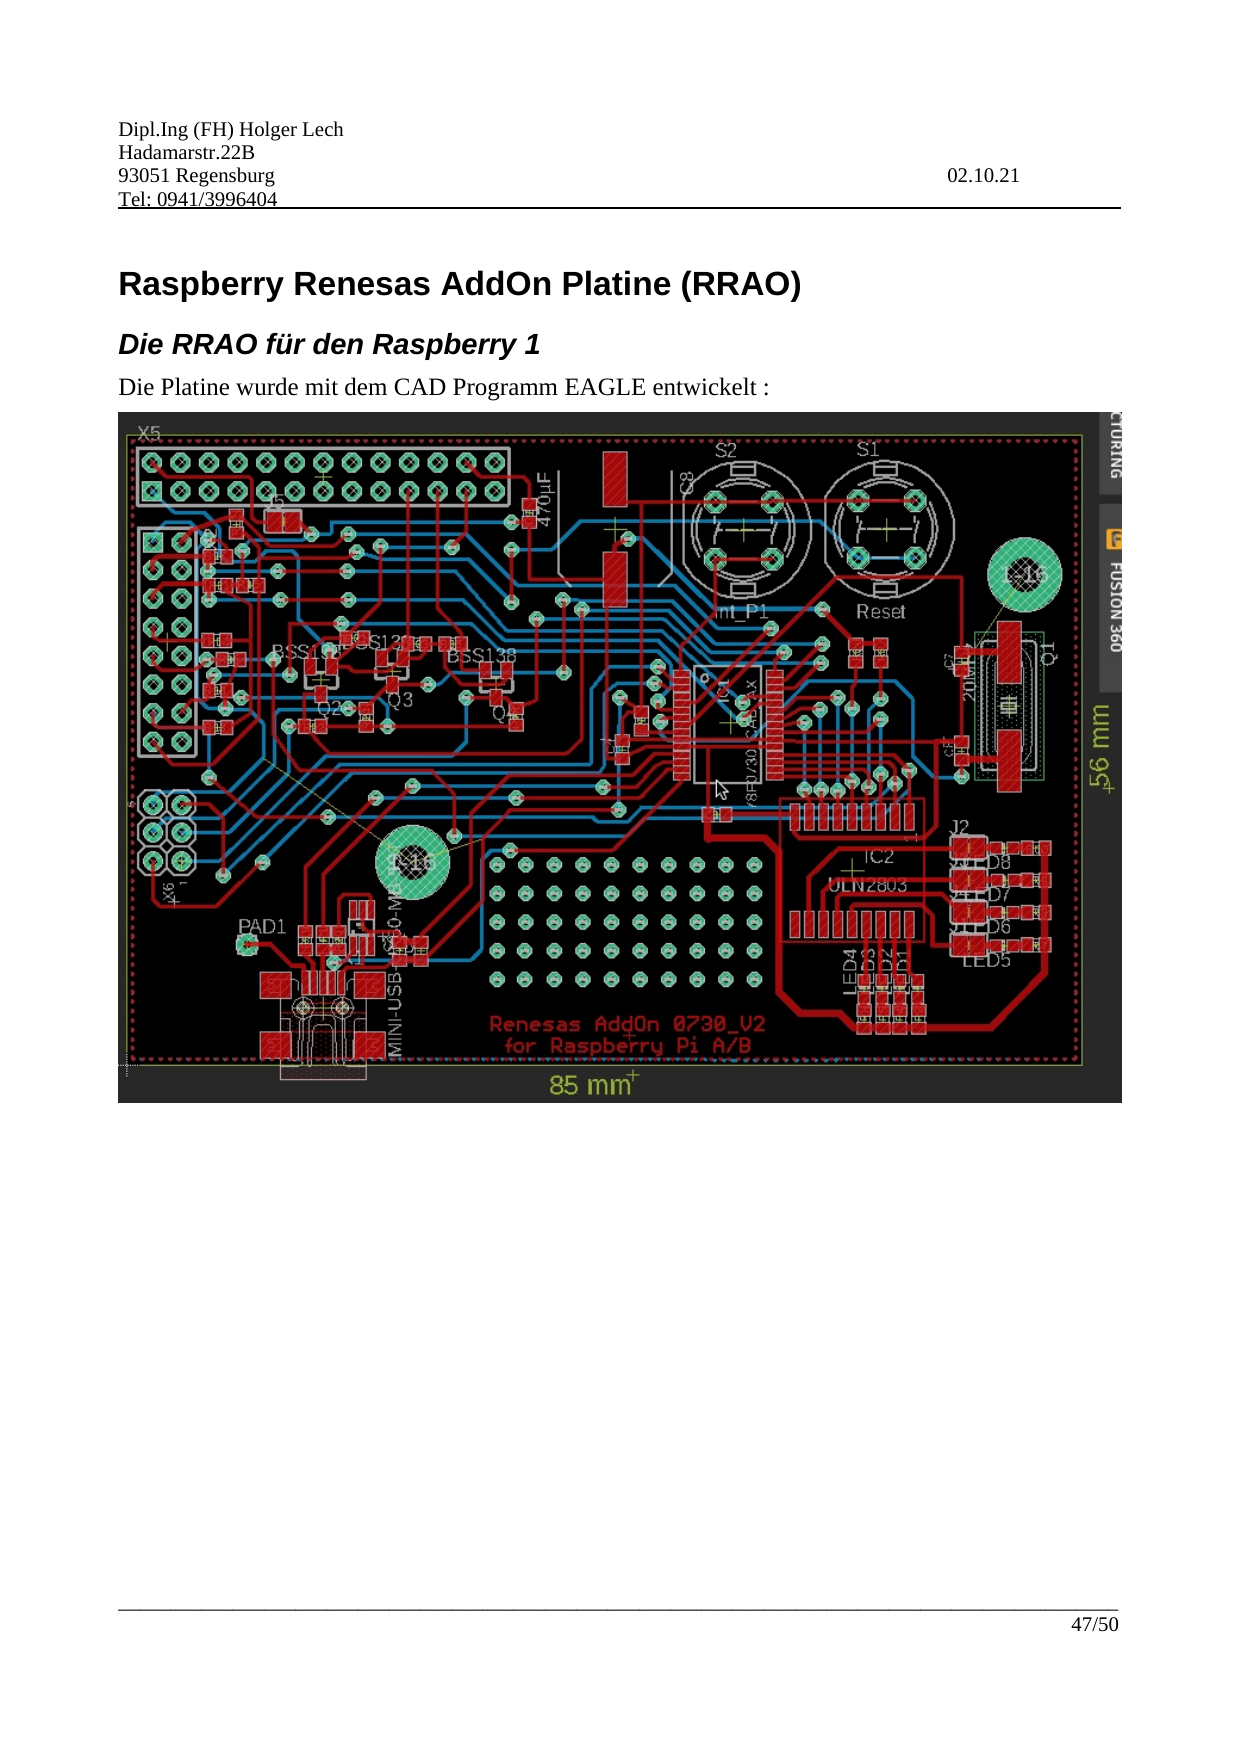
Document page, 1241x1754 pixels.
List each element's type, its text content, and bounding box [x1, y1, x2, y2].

text Die Platine wurde mit dem CAD Programm EAGLE entwickelt : [118, 373, 1122, 400]
subtitle Raspberry Renesas AddOn Platine (RRAO) [118, 265, 1122, 303]
picture [118, 412, 1122, 1103]
subtitle Die RRAO für den Raspberry 1 [118, 328, 1122, 360]
